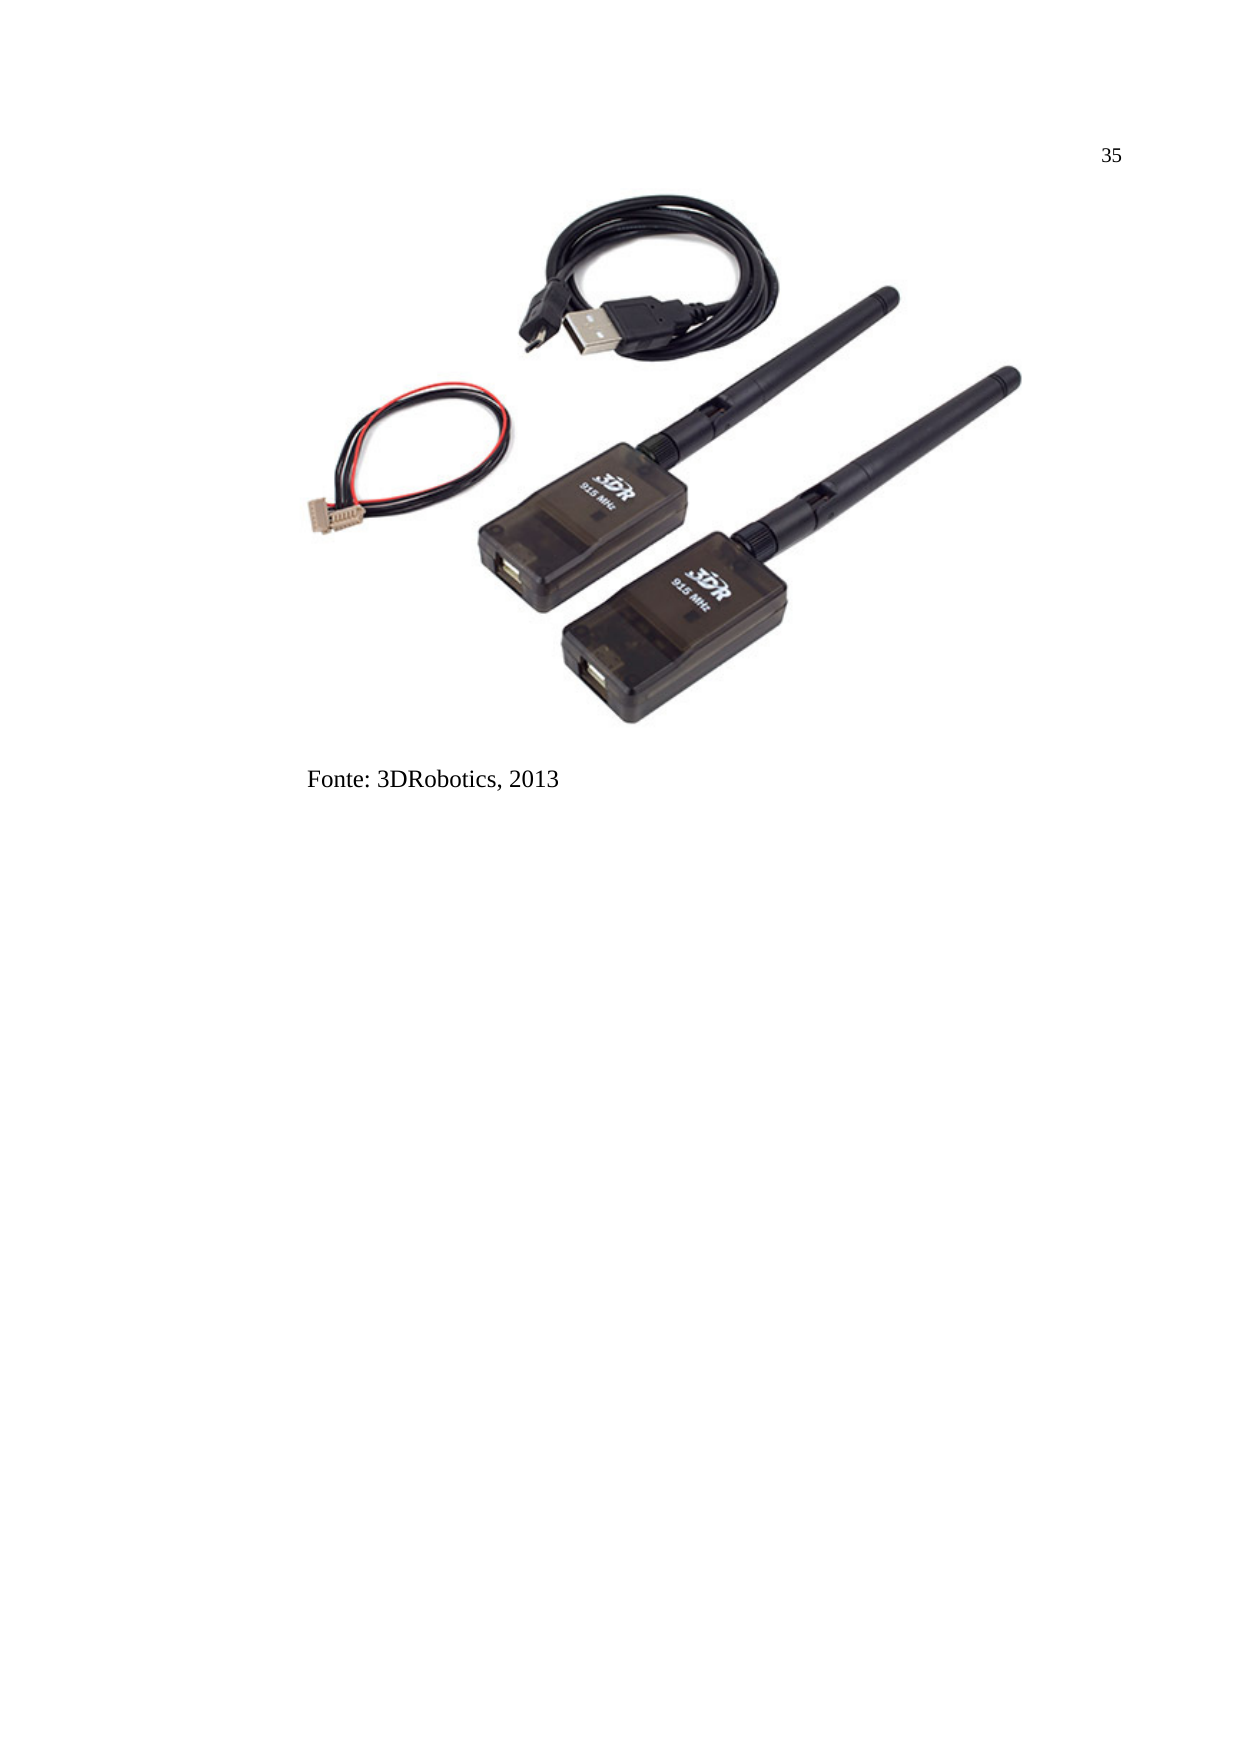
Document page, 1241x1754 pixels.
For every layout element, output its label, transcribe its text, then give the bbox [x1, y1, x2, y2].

picture [243, 177, 1056, 750]
text Fonte: 3DRobotics, 2013 [177, 750, 1122, 792]
